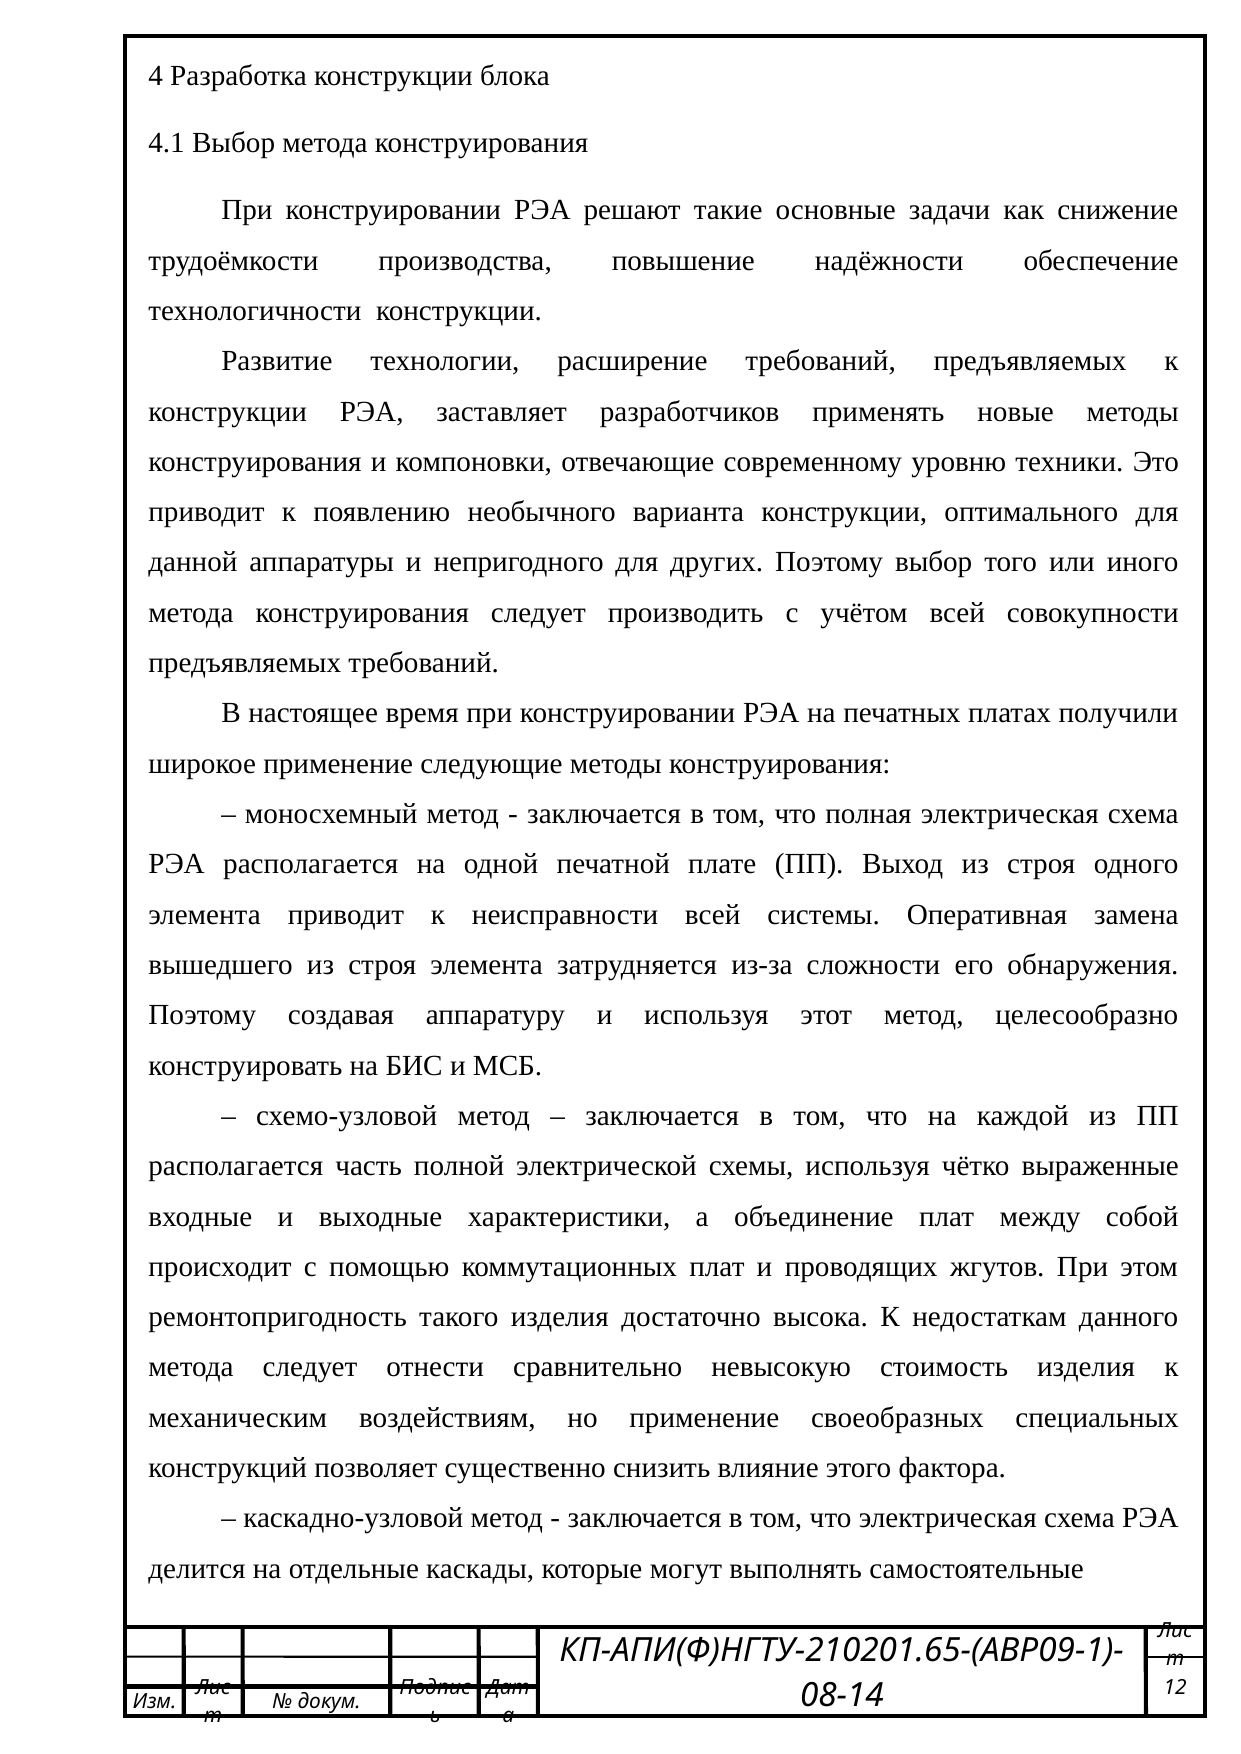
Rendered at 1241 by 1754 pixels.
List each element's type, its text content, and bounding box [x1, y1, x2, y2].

text – моносхемный метод - заключается в том, что полная электрическая схема РЭА располагается на одной печатной плате (ПП). Выход из строя одного элемента приводит к неисправности всей системы. Оперативная замена вышедшего из строя элемента затрудняется из-за сложности его обнаружения. Поэтому создавая аппаратуру и используя этот метод, целесообразно конструировать на БИС и МСБ. [148, 796, 1179, 1081]
text – схемо-узловой метод – заключается в том, что на каждой из ПП располагается часть полной электрической схемы, используя чётко выраженные входные и выходные характеристики, а объединение плат между собой происходит с помощью коммутационных плат и проводящих жгутов. При этом ремонтопригодность такого изделия достаточно высока. К недостаткам данного метода следует отнести сравнительно невысокую стоимость изделия к механическим воздействиям, но применение своеобразных специальных конструкций позволяет существенно снизить влияние этого фактора. [148, 1098, 1179, 1484]
text 4 Разработка конструкции блока [148, 58, 1179, 92]
text – каскадно-узловой метод - заключается в том, что электрическая схема РЭА делится на отдельные каскады, которые могут выполнять самостоятельные [148, 1501, 1179, 1584]
text При конструировании РЭА решают такие основные задачи как снижение трудоёмкости производства, повышение надёжности обеспечение технологичности конструкции. [148, 192, 1179, 327]
text Развитие технологии, расширение требований, предъявляемых к конструкции РЭА, заставляет разработчиков применять новые методы конструирования и компоновки, отвечающие современному уровню техники. Это приводит к появлению необычного варианта конструкции, оптимального для данной аппаратуры и непригодного для других. Поэтому выбор того или иного метода конструирования следует производить с учётом всей совокупности предъявляемых требований. [148, 343, 1179, 679]
text 4.1 Выбор метода конструирования [148, 125, 1179, 159]
text В настоящее время при конструировании РЭА на печатных платах получили широкое применение следующие методы конструирования: [148, 696, 1179, 779]
